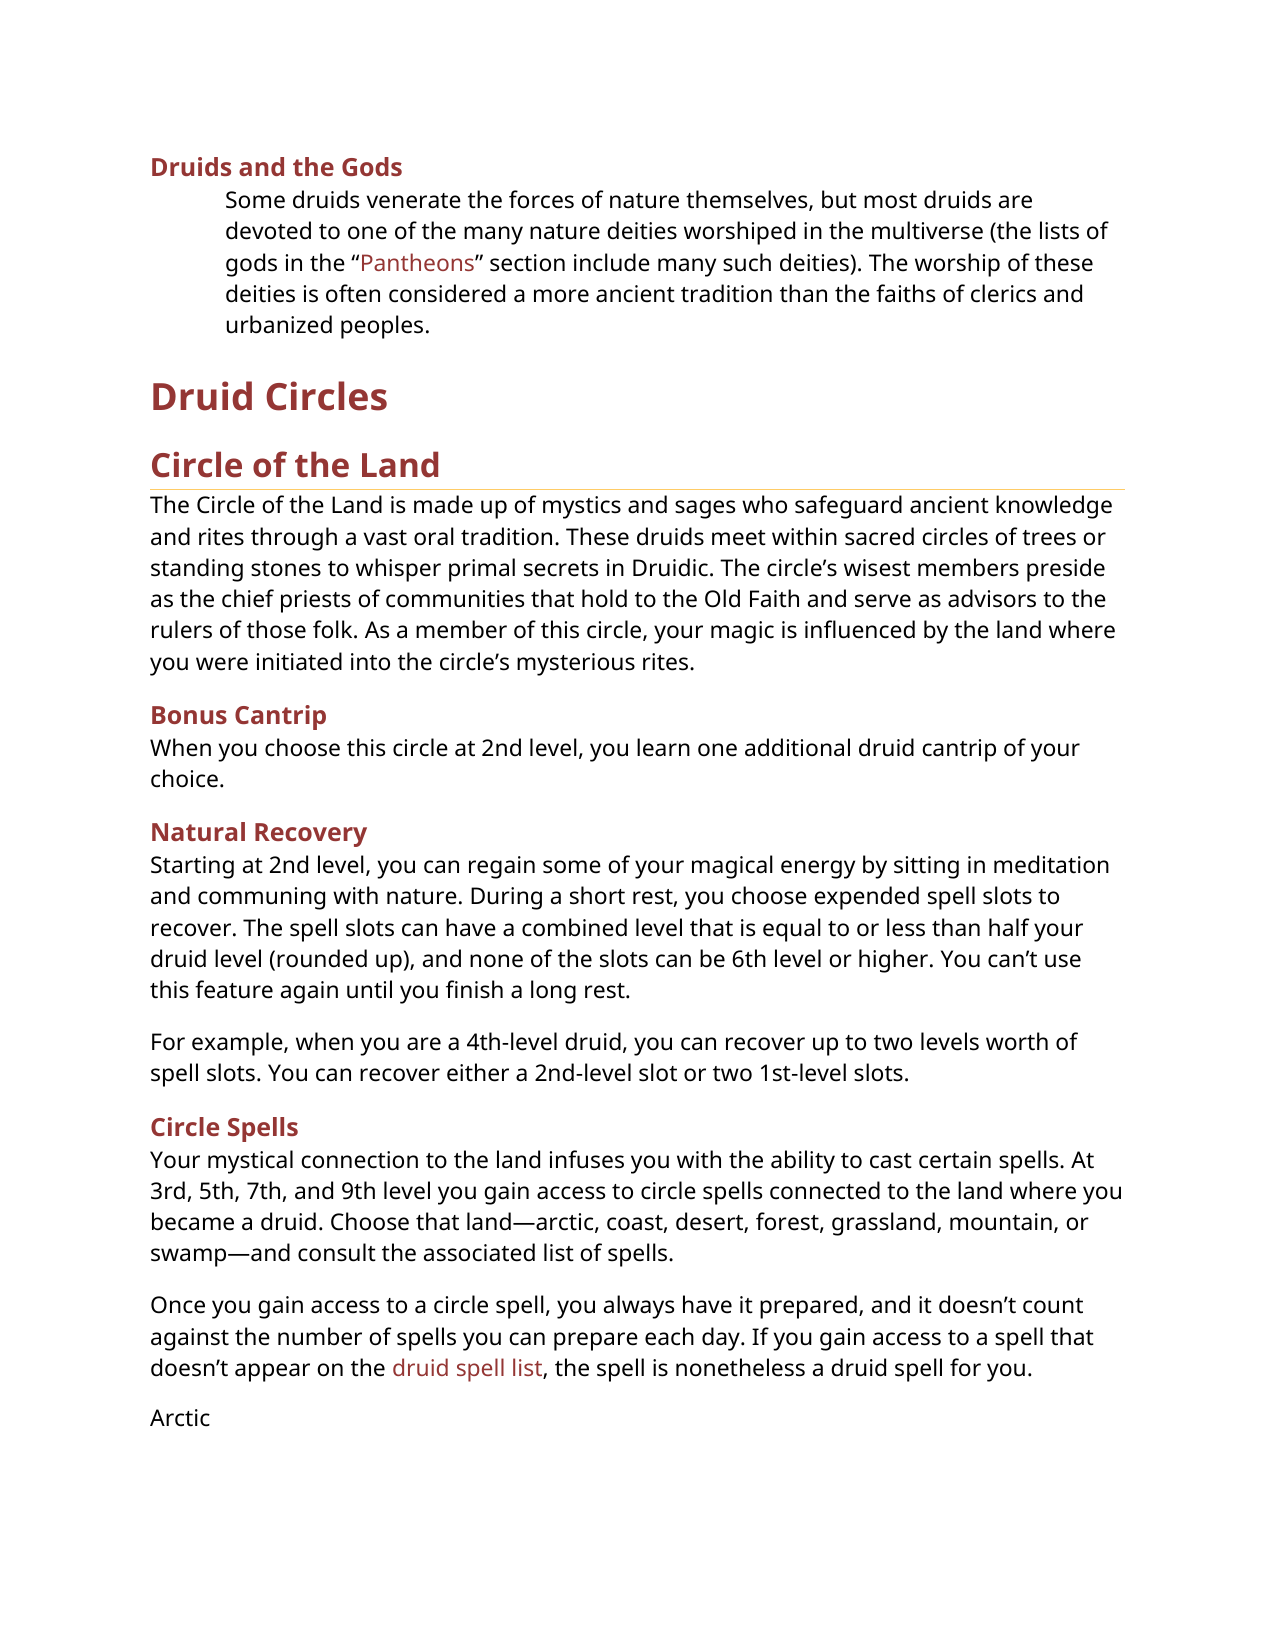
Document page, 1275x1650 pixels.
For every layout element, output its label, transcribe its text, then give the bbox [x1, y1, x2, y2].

subtitle Bonus Cantrip [150, 698, 1125, 732]
subtitle Circle of the Land [150, 442, 1125, 489]
text Arctic [150, 1402, 1125, 1433]
subtitle Natural Recovery [150, 815, 1125, 849]
subtitle Druid Circles [150, 370, 1125, 421]
text Starting at 2nd level, you can regain some of your magical energy by sitting in meditation and communing with nature. During a short rest, you choose expended spell slots to recover. The spell slots can have a combined level that is equal to or less than half your druid level (rounded up), and none of the slots can be 6th level or higher. You can’t use this feature again until you finish a long rest. [150, 849, 1125, 1005]
subtitle Druids and the Gods [150, 150, 1125, 184]
text Once you gain access to a circle spell, you always have it prepared, and it doesn’t count against the number of spells you can prepare each day. If you gain access to a spell that doesn’t appear on the druid spell list, the spell is nonetheless a druid spell for you. [150, 1289, 1125, 1383]
text For example, when you are a 4th-level druid, you can recover up to two levels worth of spell slots. You can recover either a 2nd-level slot or two 1st-level slots. [150, 1026, 1125, 1089]
text Some druids venerate the forces of nature themselves, but most druids are devoted to one of the many nature deities worshiped in the multiverse (the lists of gods in the “Pantheons” section include many such deities). The worship of these deities is often considered a more ancient tradition than the faiths of clerics and urbanized peoples. [225, 184, 1125, 340]
text Your mystical connection to the land infuses you with the ability to cast certain spells. At 3rd, 5th, 7th, and 9th level you gain access to circle spells connected to the land where you became a druid. Choose that land—arctic, coast, desert, forest, grassland, mountain, or swamp—and consult the associated list of spells. [150, 1143, 1125, 1268]
text The Circle of the Land is made up of mystics and sages who safeguard ancient knowledge and rites through a vast oral tradition. These druids meet within sacred circles of trees or standing stones to whisper primal secrets in Druidic. The circle’s wisest members preside as the chief priests of communities that hold to the Old Faith and serve as advisors to the rulers of those folk. As a member of this circle, your magic is influenced by the land where you were initiated into the circle’s mysterious rites. [150, 490, 1125, 677]
subtitle Circle Spells [150, 1109, 1125, 1143]
text When you choose this circle at 2nd level, you learn one additional druid cantrip of your choice. [150, 732, 1125, 794]
